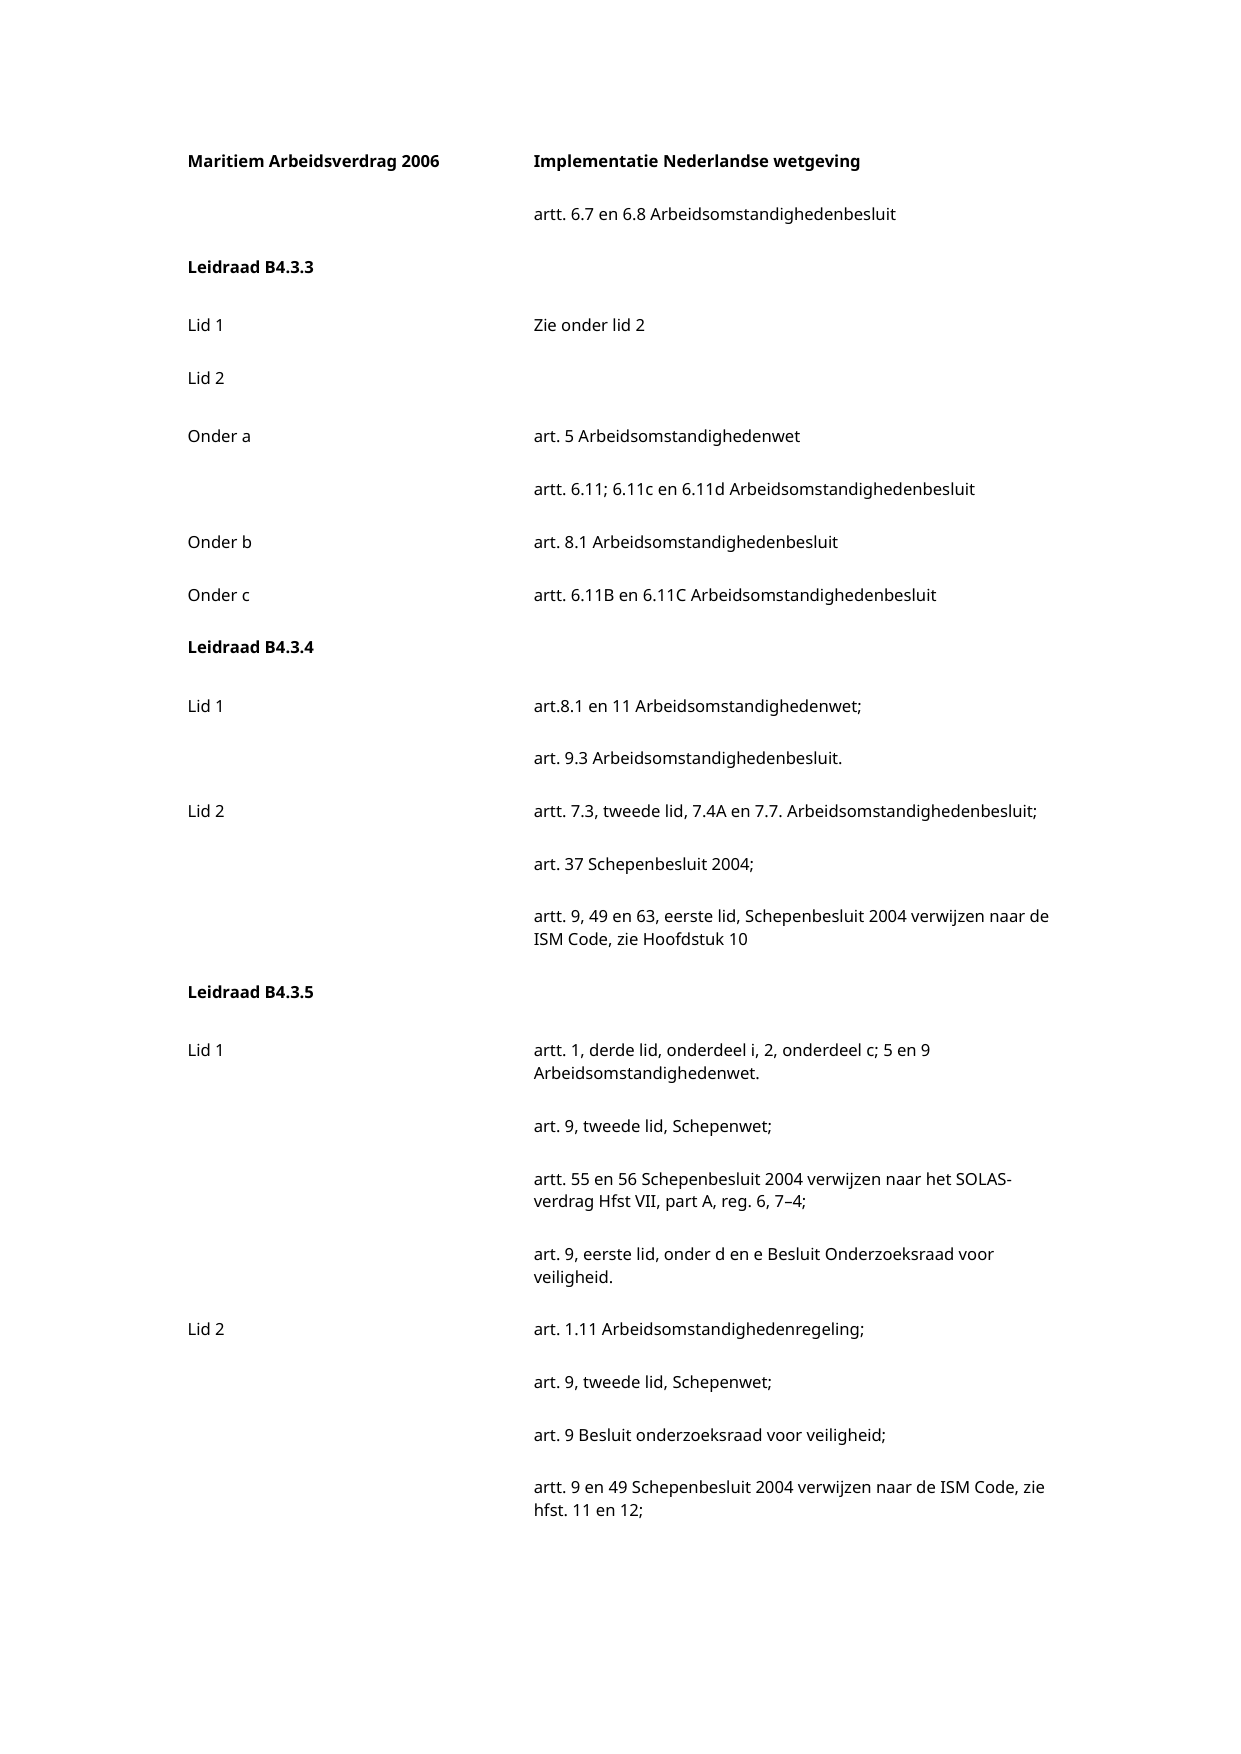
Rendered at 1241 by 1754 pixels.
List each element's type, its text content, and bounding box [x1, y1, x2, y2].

table_cell Lid 2 [188, 367, 533, 425]
table_header Maritiem Arbeidsverdrag 2006 [188, 150, 533, 203]
table_cell Lid 2 [188, 1318, 533, 1551]
table_cell Leidraad B4.3.4 [188, 636, 533, 694]
table_cell art. 5 Arbeidsomstandighedenwet artt. 6.11; 6.11c en 6.11d Arbeidsomstandighedenbesluit [534, 425, 1053, 530]
table_cell Lid 1 [188, 314, 533, 367]
table_cell art. 1.11 Arbeidsomstandighedenregeling; art. 9, tweede lid, Schepenwet; art. 9 Besluit onderzoeksraad voor veiligheid; artt. 9 en 49 Schepenbesluit 2004 verwijzen naar de ISM Code, zie hfst. 11 en 12; [534, 1318, 1053, 1551]
table_cell Onder a [188, 425, 533, 530]
table_cell Lid 2 [188, 800, 533, 981]
table_cell Zie onder lid 2 [534, 314, 1053, 367]
table_cell [534, 981, 1053, 1039]
table_cell [534, 367, 1053, 425]
table_cell artt. 6.11B en 6.11C Arbeidsomstandighedenbesluit [534, 583, 1053, 636]
table_cell artt. 1, derde lid, onderdeel i, 2, onderdeel c; 5 en 9 Arbeidsomstandighedenwet. art. 9, tweede lid, Schepenwet; artt. 55 en 56 Schepenbesluit 2004 verwijzen naar het SOLAS-verdrag Hfst VII, part A, reg. 6, 7–4; art. 9, eerste lid, onder d en e Besluit Onderzoeksraad voor veiligheid. [534, 1039, 1053, 1318]
table_cell artt. 7.3, tweede lid, 7.4A en 7.7. Arbeidsomstandighedenbesluit; art. 37 Schepenbesluit 2004; artt. 9, 49 en 63, eerste lid, Schepenbesluit 2004 verwijzen naar de ISM Code, zie Hoofdstuk 10 [534, 800, 1053, 981]
table_cell Onder b [188, 530, 533, 583]
table_header Implementatie Nederlandse wetgeving [534, 150, 1053, 203]
table_cell art. 8.1 Arbeidsomstandighedenbesluit [534, 530, 1053, 583]
table_cell [534, 255, 1053, 314]
table_cell Leidraad B4.3.3 [188, 255, 533, 314]
table_cell [534, 636, 1053, 694]
table_cell Lid 1 [188, 694, 533, 800]
table_cell artt. 6.7 en 6.8 Arbeidsomstandighedenbesluit [534, 203, 1053, 255]
table_cell [188, 203, 533, 255]
table_cell Lid 1 [188, 1039, 533, 1318]
table_cell art.8.1 en 11 Arbeidsomstandighedenwet; art. 9.3 Arbeidsomstandighedenbesluit. [534, 694, 1053, 800]
table_cell Leidraad B4.3.5 [188, 981, 533, 1039]
table_cell Onder c [188, 583, 533, 636]
